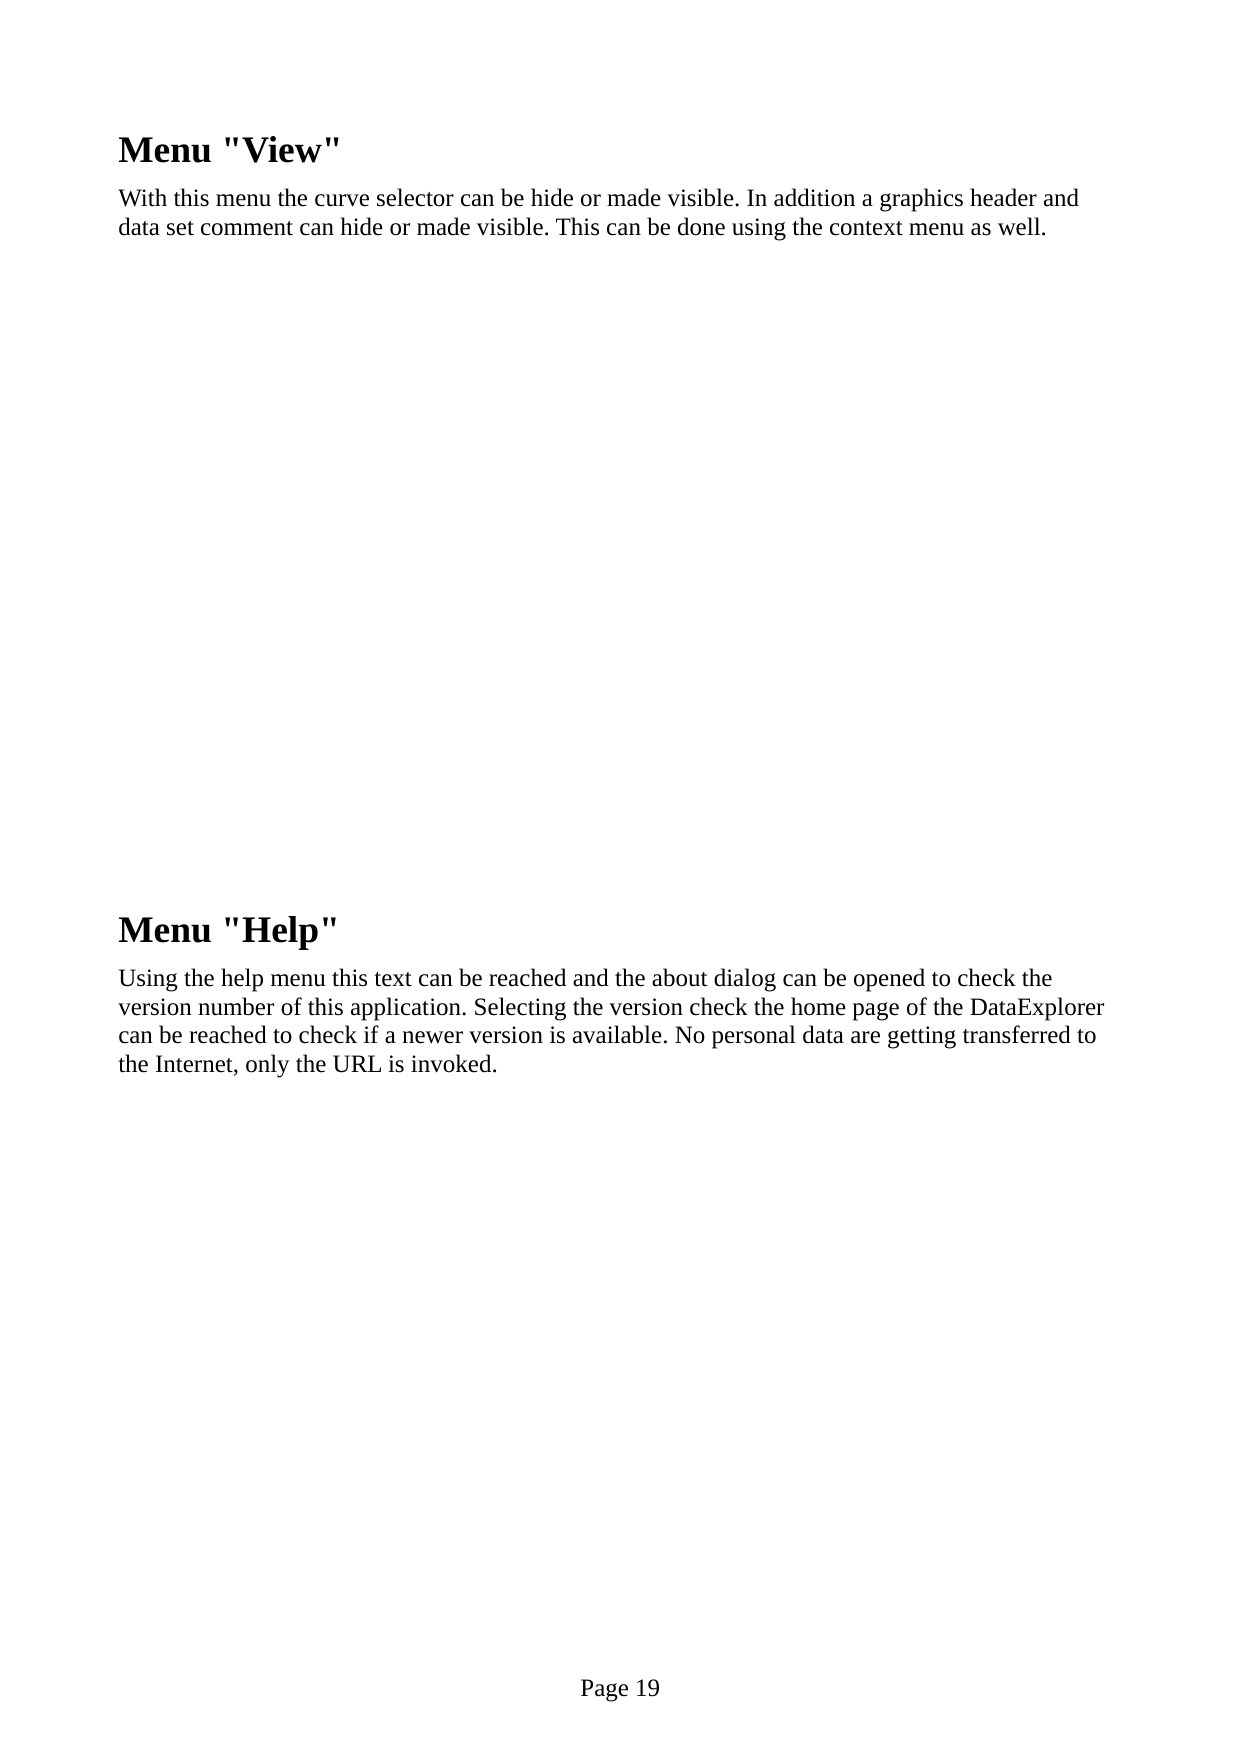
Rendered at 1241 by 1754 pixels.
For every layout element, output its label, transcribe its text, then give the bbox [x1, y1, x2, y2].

text Using the help menu this text can be reached and the about dialog can be opened to check the version number of this application. Selecting the version check the home page of the DataExplorer can be reached to check if a newer version is available. No personal data are getting transferred to the Internet, only the URL is invoked. [118, 963, 1122, 1078]
subtitle Menu "View" [118, 127, 1122, 170]
text With this menu the curve selector can be hide or made visible. In addition a graphics header and data set comment can hide or made visible. This can be done using the context menu as well. [118, 183, 1122, 240]
subtitle Menu "Help" [118, 907, 1122, 951]
